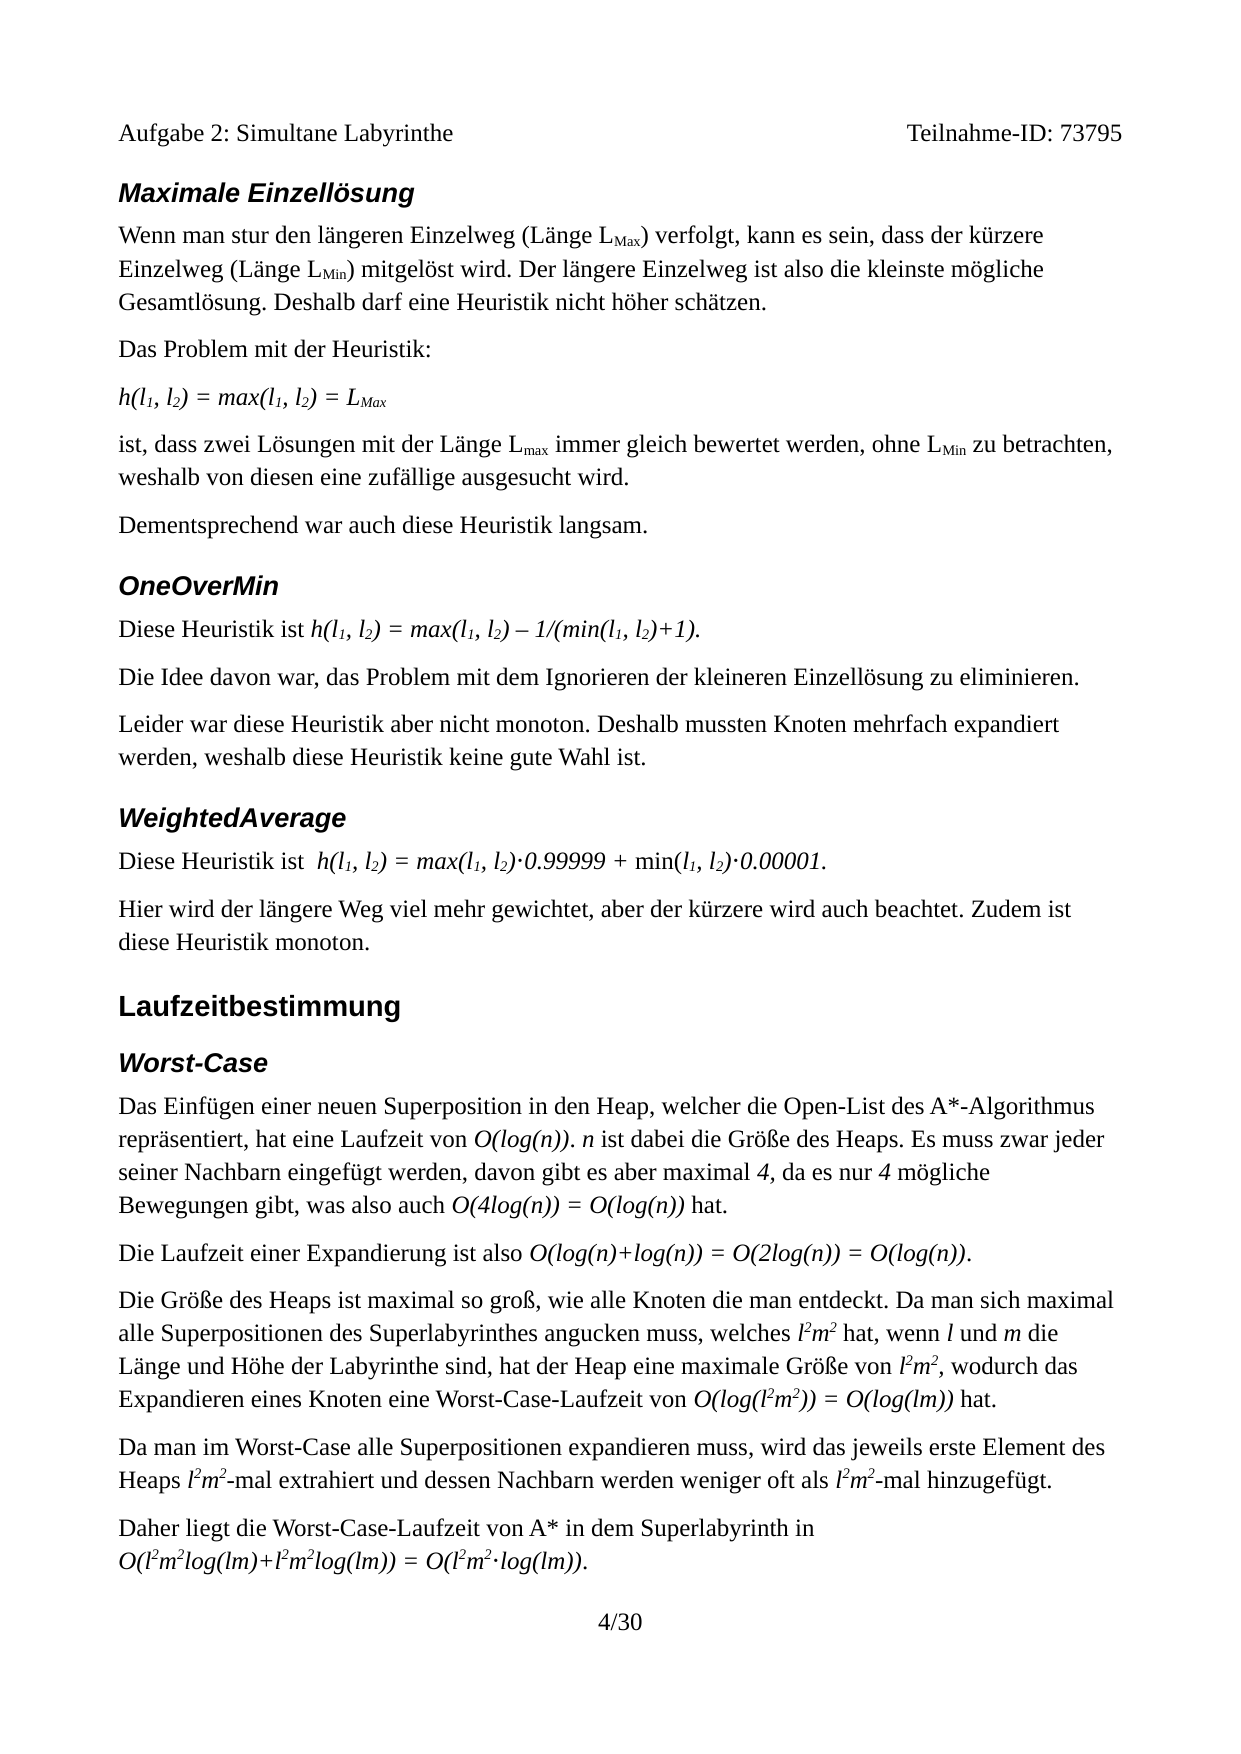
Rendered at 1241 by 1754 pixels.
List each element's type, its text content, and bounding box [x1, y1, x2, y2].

text Die Größe des Heaps ist maximal so groß, wie alle Knoten die man entdeckt. Da man sich maximal alle Superpositionen des Superlabyrinthes angucken muss, welches l2m2 hat, wenn l und m die Länge und Höhe der Labyrinthe sind, hat der Heap eine maximale Größe von l2m2, wodurch das Expandieren eines Knoten eine Worst-Case-Laufzeit von O(log(l2m2)) = O(log(lm)) hat. [118, 1285, 1122, 1413]
subtitle Worst-Case [118, 1047, 1122, 1079]
text Hier wird der längere Weg viel mehr gewichtet, aber der kürzere wird auch beachtet. Zudem ist diese Heuristik monoton. [118, 894, 1122, 955]
text ist, dass zwei Lösungen mit der Länge Lmax immer gleich bewertet werden, ohne LMin zu betrachten, weshalb von diesen eine zufällige ausgesucht wird. [118, 429, 1122, 491]
text Diese Heuristik ist h(l1, l2) = max(l1, l2)⋅0.99999 + min(l1, l2)⋅0.00001. [118, 846, 1122, 875]
text Daher liegt die Worst-Case-Laufzeit von A* in dem Superlabyrinth in O(l2m2log(lm)+l2m2log(lm)) = O(l2m2⋅log(lm)). [118, 1513, 1122, 1574]
text h(l1, l2) = max(l1, l2) = LMax [118, 382, 1122, 411]
subtitle OneOverMin [118, 570, 1122, 601]
text Die Idee davon war, das Problem mit dem Ignorieren der kleineren Einzellösung zu eliminieren. [118, 662, 1122, 690]
text Diese Heuristik ist h(l1, l2) = max(l1, l2) – 1/(min(l1, l2)+1). [118, 614, 1122, 643]
text Das Einfügen einer neuen Superposition in den Heap, welcher die Open-List des A*-Algorithmus repräsentiert, hat eine Laufzeit von O(log(n)). n ist dabei die Größe des Heaps. Es muss zwar jeder seiner Nachbarn eingefügt werden, davon gibt es aber maximal 4, da es nur 4 mögliche Bewegungen gibt, was also auch O(4log(n)) = O(log(n)) hat. [118, 1091, 1122, 1219]
text Wenn man stur den längeren Einzelweg (Länge LMax) verfolgt, kann es sein, dass der kürzere Einzelweg (Länge LMin) mitgelöst wird. Der längere Einzelweg ist also die kleinste mögliche Gesamtlösung. Deshalb darf eine Heuristik nicht höher schätzen. [118, 221, 1122, 315]
subtitle Maximale Einzellösung [118, 177, 1122, 208]
subtitle WeightedAverage [118, 802, 1122, 833]
text Die Laufzeit einer Expandierung ist also O(log(n)+log(n)) = O(2log(n)) = O(log(n)). [118, 1238, 1122, 1267]
text Das Problem mit der Heuristik: [118, 334, 1122, 363]
text Da man im Worst-Case alle Superpositionen expandieren muss, wird das jeweils erste Element des Heaps l2m2-mal extrahiert und dessen Nachbarn werden weniger oft als l2m2-mal hinzugefügt. [118, 1432, 1122, 1494]
text Dementsprechend war auch diese Heuristik langsam. [118, 510, 1122, 539]
subtitle Laufzeitbestimmung [118, 989, 1122, 1022]
text Leider war diese Heuristik aber nicht monoton. Deshalb mussten Knoten mehrfach expandiert werden, weshalb diese Heuristik keine gute Wahl ist. [118, 709, 1122, 771]
